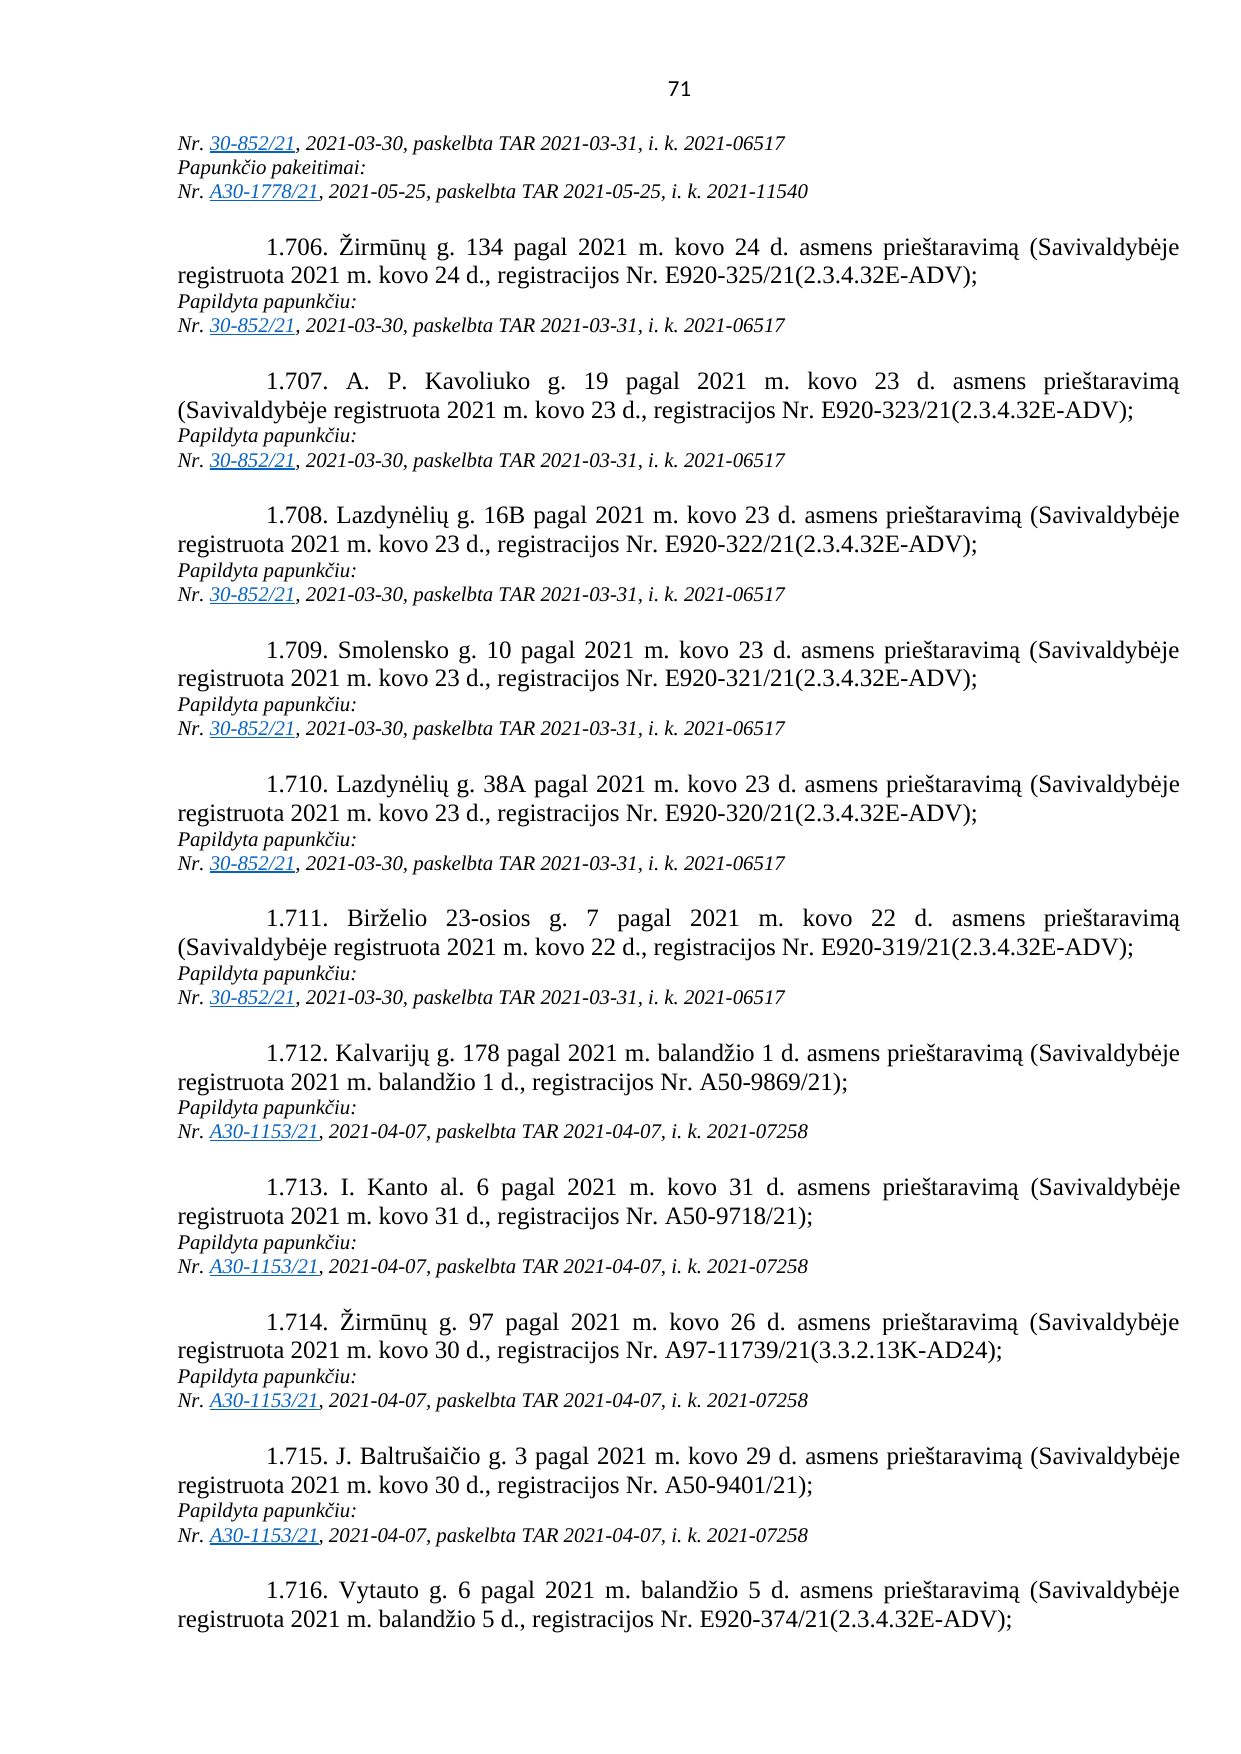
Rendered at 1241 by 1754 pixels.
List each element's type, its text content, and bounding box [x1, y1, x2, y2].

text Nr. 30-852/21, 2021-03-30, paskelbta TAR 2021-03-31, i. k. 2021-06517 [177, 582, 1181, 606]
text Papildyta papunkčiu: [177, 423, 1181, 447]
text 1.707. A. P. Kavoliuko g. 19 pagal 2021 m. kovo 23 d. asmens prieštaravimą (Savivaldybėje registruota 2021 m. kovo 23 d., registracijos Nr. E920-323/21(2.3.4.32E-ADV); [177, 366, 1181, 423]
text 1.715. J. Baltrušaičio g. 3 pagal 2021 m. kovo 29 d. asmens prieštaravimą (Savivaldybėje registruota 2021 m. kovo 30 d., registracijos Nr. A50-9401/21); [177, 1441, 1181, 1498]
text Papildyta papunkčiu: [177, 289, 1181, 313]
text 1.709. Smolensko g. 10 pagal 2021 m. kovo 23 d. asmens prieštaravimą (Savivaldybėje registruota 2021 m. kovo 23 d., registracijos Nr. E920-321/21(2.3.4.32E-ADV); [177, 635, 1181, 692]
text Papildyta papunkčiu: [177, 1364, 1181, 1388]
text Nr. A30-1153/21, 2021-04-07, paskelbta TAR 2021-04-07, i. k. 2021-07258 [177, 1522, 1181, 1547]
text 1.712. Kalvarijų g. 178 pagal 2021 m. balandžio 1 d. asmens prieštaravimą (Savivaldybėje registruota 2021 m. balandžio 1 d., registracijos Nr. A50-9869/21); [177, 1038, 1181, 1095]
text Papildyta papunkčiu: [177, 1230, 1181, 1254]
text 1.713. I. Kanto al. 6 pagal 2021 m. kovo 31 d. asmens prieštaravimą (Savivaldybėje registruota 2021 m. kovo 31 d., registracijos Nr. A50-9718/21); [177, 1172, 1181, 1230]
text 1.716. Vytauto g. 6 pagal 2021 m. balandžio 5 d. asmens prieštaravimą (Savivaldybėje registruota 2021 m. balandžio 5 d., registracijos Nr. E920-374/21(2.3.4.32E-ADV); [177, 1575, 1181, 1633]
text Nr. A30-1153/21, 2021-04-07, paskelbta TAR 2021-04-07, i. k. 2021-07258 [177, 1119, 1181, 1143]
text Nr. 30-852/21, 2021-03-30, paskelbta TAR 2021-03-31, i. k. 2021-06517 [177, 313, 1181, 337]
text Nr. A30-1153/21, 2021-04-07, paskelbta TAR 2021-04-07, i. k. 2021-07258 [177, 1388, 1181, 1412]
text Papunkčio pakeitimai: [177, 155, 1181, 179]
text 1.714. Žirmūnų g. 97 pagal 2021 m. kovo 26 d. asmens prieštaravimą (Savivaldybėje registruota 2021 m. kovo 30 d., registracijos Nr. A97-11739/21(3.3.2.13K-AD24); [177, 1307, 1181, 1364]
text Papildyta papunkčiu: [177, 1498, 1181, 1522]
text Nr. 30-852/21, 2021-03-30, paskelbta TAR 2021-03-31, i. k. 2021-06517 [177, 447, 1181, 472]
text 1.711. Birželio 23-osios g. 7 pagal 2021 m. kovo 22 d. asmens prieštaravimą (Savivaldybėje registruota 2021 m. kovo 22 d., registracijos Nr. E920-319/21(2.3.4.32E-ADV); [177, 903, 1181, 961]
text Nr. 30-852/21, 2021-03-30, paskelbta TAR 2021-03-31, i. k. 2021-06517 [177, 131, 1181, 155]
text Nr. 30-852/21, 2021-03-30, paskelbta TAR 2021-03-31, i. k. 2021-06517 [177, 716, 1181, 740]
text Papildyta papunkčiu: [177, 827, 1181, 851]
text 1.706. Žirmūnų g. 134 pagal 2021 m. kovo 24 d. asmens prieštaravimą (Savivaldybėje registruota 2021 m. kovo 24 d., registracijos Nr. E920-325/21(2.3.4.32E-ADV); [177, 232, 1181, 289]
text Nr. 30-852/21, 2021-03-30, paskelbta TAR 2021-03-31, i. k. 2021-06517 [177, 985, 1181, 1009]
text Nr. A30-1153/21, 2021-04-07, paskelbta TAR 2021-04-07, i. k. 2021-07258 [177, 1254, 1181, 1278]
text Papildyta papunkčiu: [177, 692, 1181, 716]
text 1.708. Lazdynėlių g. 16B pagal 2021 m. kovo 23 d. asmens prieštaravimą (Savivaldybėje registruota 2021 m. kovo 23 d., registracijos Nr. E920-322/21(2.3.4.32E-ADV); [177, 500, 1181, 558]
text 1.710. Lazdynėlių g. 38A pagal 2021 m. kovo 23 d. asmens prieštaravimą (Savivaldybėje registruota 2021 m. kovo 23 d., registracijos Nr. E920-320/21(2.3.4.32E-ADV); [177, 769, 1181, 827]
text Papildyta papunkčiu: [177, 558, 1181, 582]
text Papildyta papunkčiu: [177, 1095, 1181, 1119]
text Nr. 30-852/21, 2021-03-30, paskelbta TAR 2021-03-31, i. k. 2021-06517 [177, 851, 1181, 875]
text Papildyta papunkčiu: [177, 961, 1181, 985]
text Nr. A30-1778/21, 2021-05-25, paskelbta TAR 2021-05-25, i. k. 2021-11540 [177, 179, 1181, 203]
